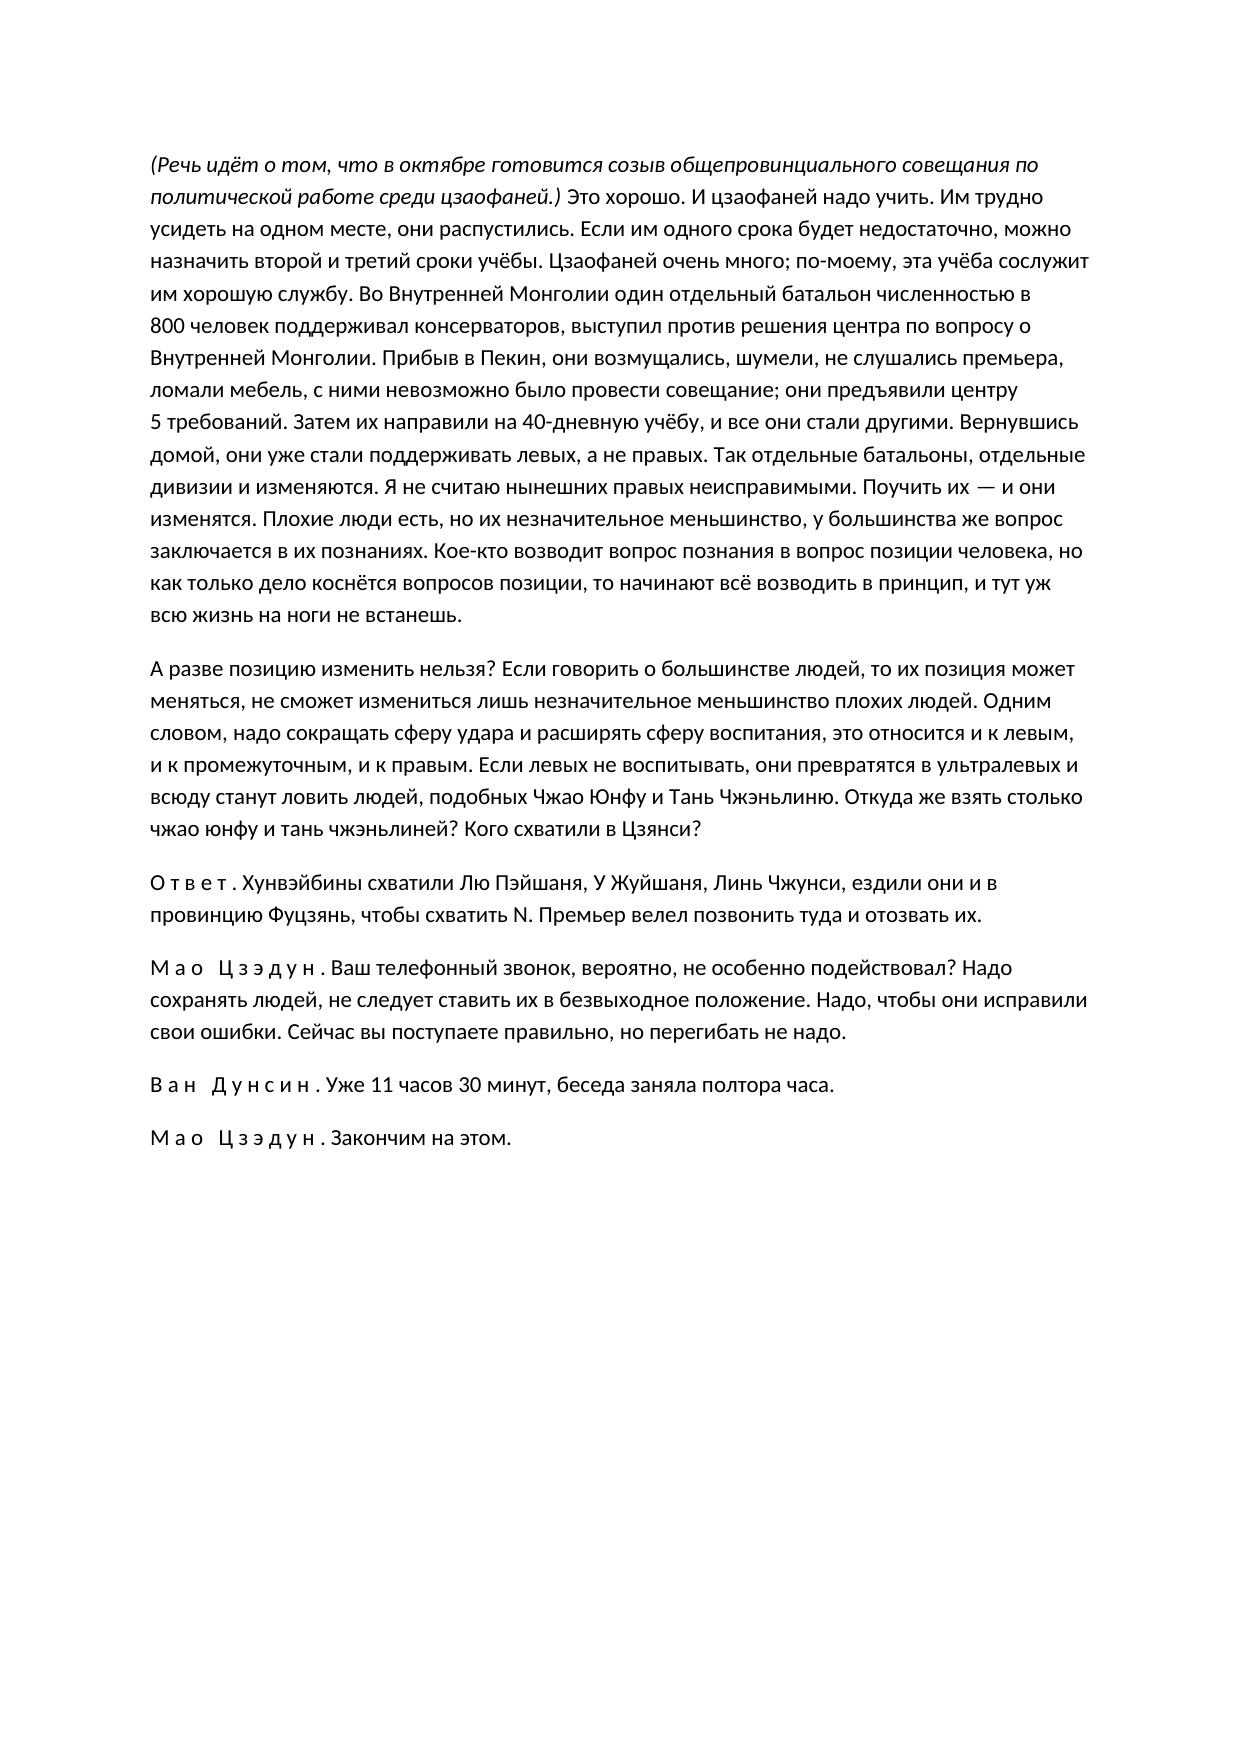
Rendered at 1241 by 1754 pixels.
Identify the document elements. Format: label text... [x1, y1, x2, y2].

text А разве позицию изменить нельзя? Если говорить о большинстве людей, то их позиция может меняться, не сможет измениться лишь незначительное меньшинство плохих людей. Одним словом, надо сокращать сферу удара и расширять сферу воспитания, это относится и к левым, и к промежуточным, и к правым. Если левых не воспитывать, они превратятся в ультралевых и всюду станут ловить людей, подобных Чжао Юнфу и Тань Чжэньлиню. Откуда же взять столько чжао юнфу и тань чжэньлиней? Кого схватили в Цзянси? [150, 654, 1091, 843]
text Мао Цзэдун. Ваш телефонный звонок, вероятно, не особенно подействовал? Надо сохранять людей, не следует ставить их в безвыходное положение. Надо, чтобы они исправили свои ошибки. Сейчас вы поступаете правильно, но перегибать не надо. [150, 953, 1091, 1045]
text Ответ. Хунвэйбины схватили Лю Пэйшаня, У Жуйшаня, Линь Чжунси, ездили они и в провинцию Фуцзянь, чтобы схватить N. Премьер велел позвонить туда и отозвать их. [150, 868, 1091, 928]
text (Речь идёт о том, что в октябре готовится созыв общепровинциального совещания по политической работе среди цзаофаней.) Это хорошо. И цзаофаней надо учить. Им трудно усидеть на одном месте, они распустились. Если им одного срока будет недостаточно, можно назначить второй и третий сроки учёбы. Цзаофаней очень много; по-моему, эта учёба сослужит им хорошую службу. Во Внутренней Монголии один отдельный батальон численностью в 800 человек поддерживал консерваторов, выступил против решения центра по вопросу о Внутренней Монголии. Прибыв в Пекин, они возмущались, шумели, не слушались премьера, ломали мебель, с ними невозможно было провести совещание; они предъявили центру 5 требований. Затем их направили на 40-дневную учёбу, и все они стали другими. Вернувшись домой, они уже стали поддерживать левых, а не правых. Так отдельные батальоны, отдельные дивизии и изменяются. Я не считаю нынешних правых неисправимыми. Поучить их — и они изменятся. Плохие люди есть, но их незначительное меньшинство, у большинства же вопрос заключается в их познаниях. Кое-кто возводит вопрос познания в вопрос позиции человека, но как только дело коснётся вопросов позиции, то начинают всё возводить в принцип, и тут уж всю жизнь на ноги не встанешь. [150, 150, 1091, 629]
text Мао Цзэдун. Закончим на этом. [150, 1123, 1091, 1151]
text Ван Дунсин. Уже 11 часов 30 минут, беседа заняла полтора часа. [150, 1070, 1091, 1098]
